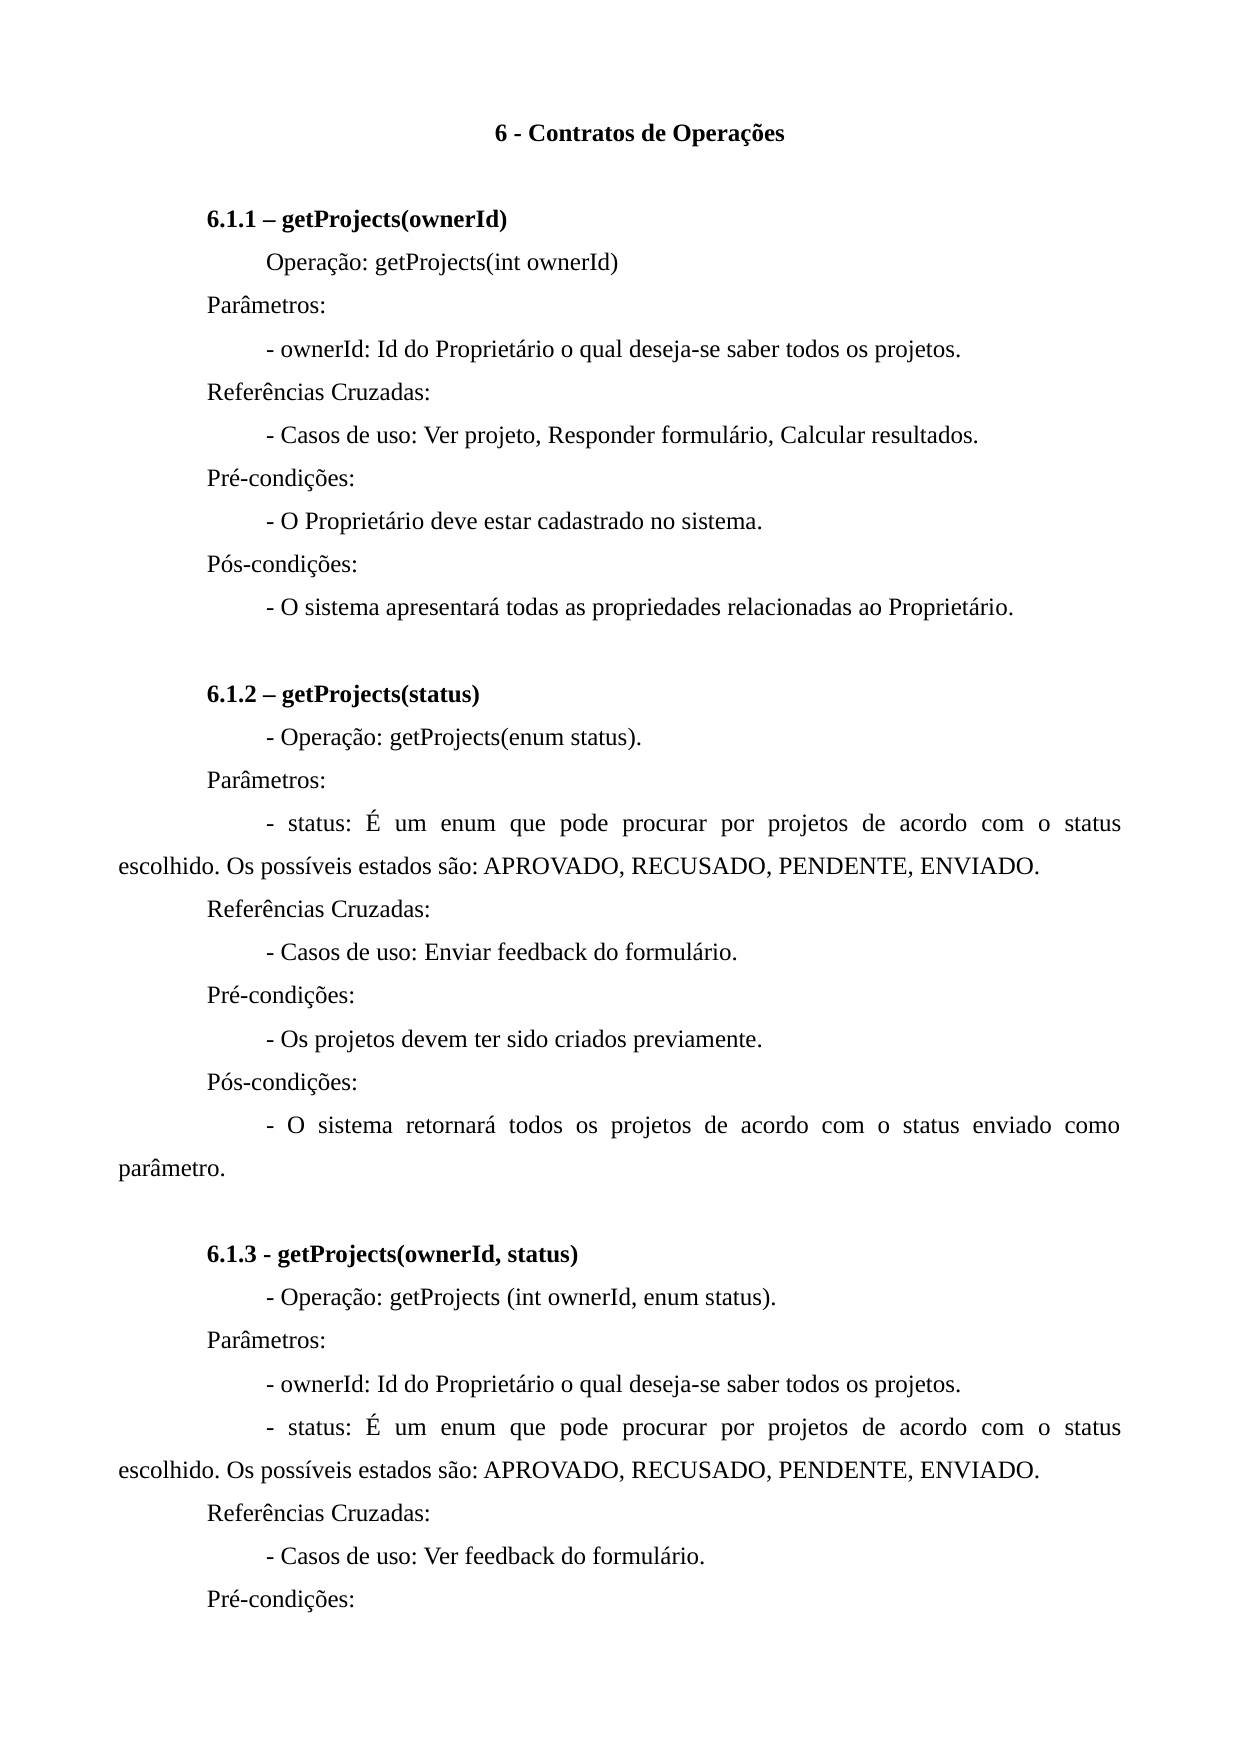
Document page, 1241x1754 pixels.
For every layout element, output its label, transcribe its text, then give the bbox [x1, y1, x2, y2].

list Referências Cruzadas: [118, 1498, 1122, 1527]
list Parâmetros: [118, 1326, 1122, 1354]
list - Operação: getProjects(enum status). [118, 722, 1122, 751]
list Pós-condições: [118, 549, 1122, 578]
list Pré-condições: [118, 1584, 1122, 1613]
list 6 - Contratos de Operações [157, 118, 1122, 147]
list - Os projetos devem ter sido criados previamente. [118, 1024, 1122, 1052]
list Parâmetros: [118, 765, 1122, 794]
list Pós-condições: [118, 1067, 1122, 1096]
list - ownerId: Id do Proprietário o qual deseja-se saber todos os projetos. [118, 1369, 1122, 1397]
list - Operação: getProjects (int ownerId, enum status). [118, 1282, 1122, 1311]
list Pré-condições: [118, 463, 1122, 492]
list - Casos de uso: Ver projeto, Responder formulário, Calcular resultados. [118, 420, 1122, 449]
list - status: É um enum que pode procurar por projetos de acordo com o status escolhido. Os possíveis estados são: APROVADO, RECUSADO, PENDENTE, ENVIADO. [118, 808, 1122, 880]
list - ownerId: Id do Proprietário o qual deseja-se saber todos os projetos. [118, 334, 1122, 362]
list - Casos de uso: Enviar feedback do formulário. [118, 937, 1122, 966]
list - O Proprietário deve estar cadastrado no sistema. [118, 506, 1122, 535]
list - Casos de uso: Ver feedback do formulário. [118, 1541, 1122, 1570]
list Pré-condições: [118, 981, 1122, 1009]
list - O sistema apresentará todas as propriedades relacionadas ao Proprietário. [118, 592, 1122, 621]
list 6.1.2 – getProjects(status) [118, 679, 1122, 707]
list Operação: getProjects(int ownerId) [118, 247, 1122, 276]
list - O sistema retornará todos os projetos de acordo com o status enviado como parâmetro. [118, 1110, 1122, 1182]
list 6.1.3 - getProjects(ownerId, status) [118, 1239, 1122, 1268]
list Referências Cruzadas: [118, 894, 1122, 923]
list Referências Cruzadas: [118, 377, 1122, 406]
list Parâmetros: [118, 291, 1122, 319]
list 6.1.1 – getProjects(ownerId) [118, 204, 1122, 233]
list - status: É um enum que pode procurar por projetos de acordo com o status escolhido. Os possíveis estados são: APROVADO, RECUSADO, PENDENTE, ENVIADO. [118, 1412, 1122, 1484]
